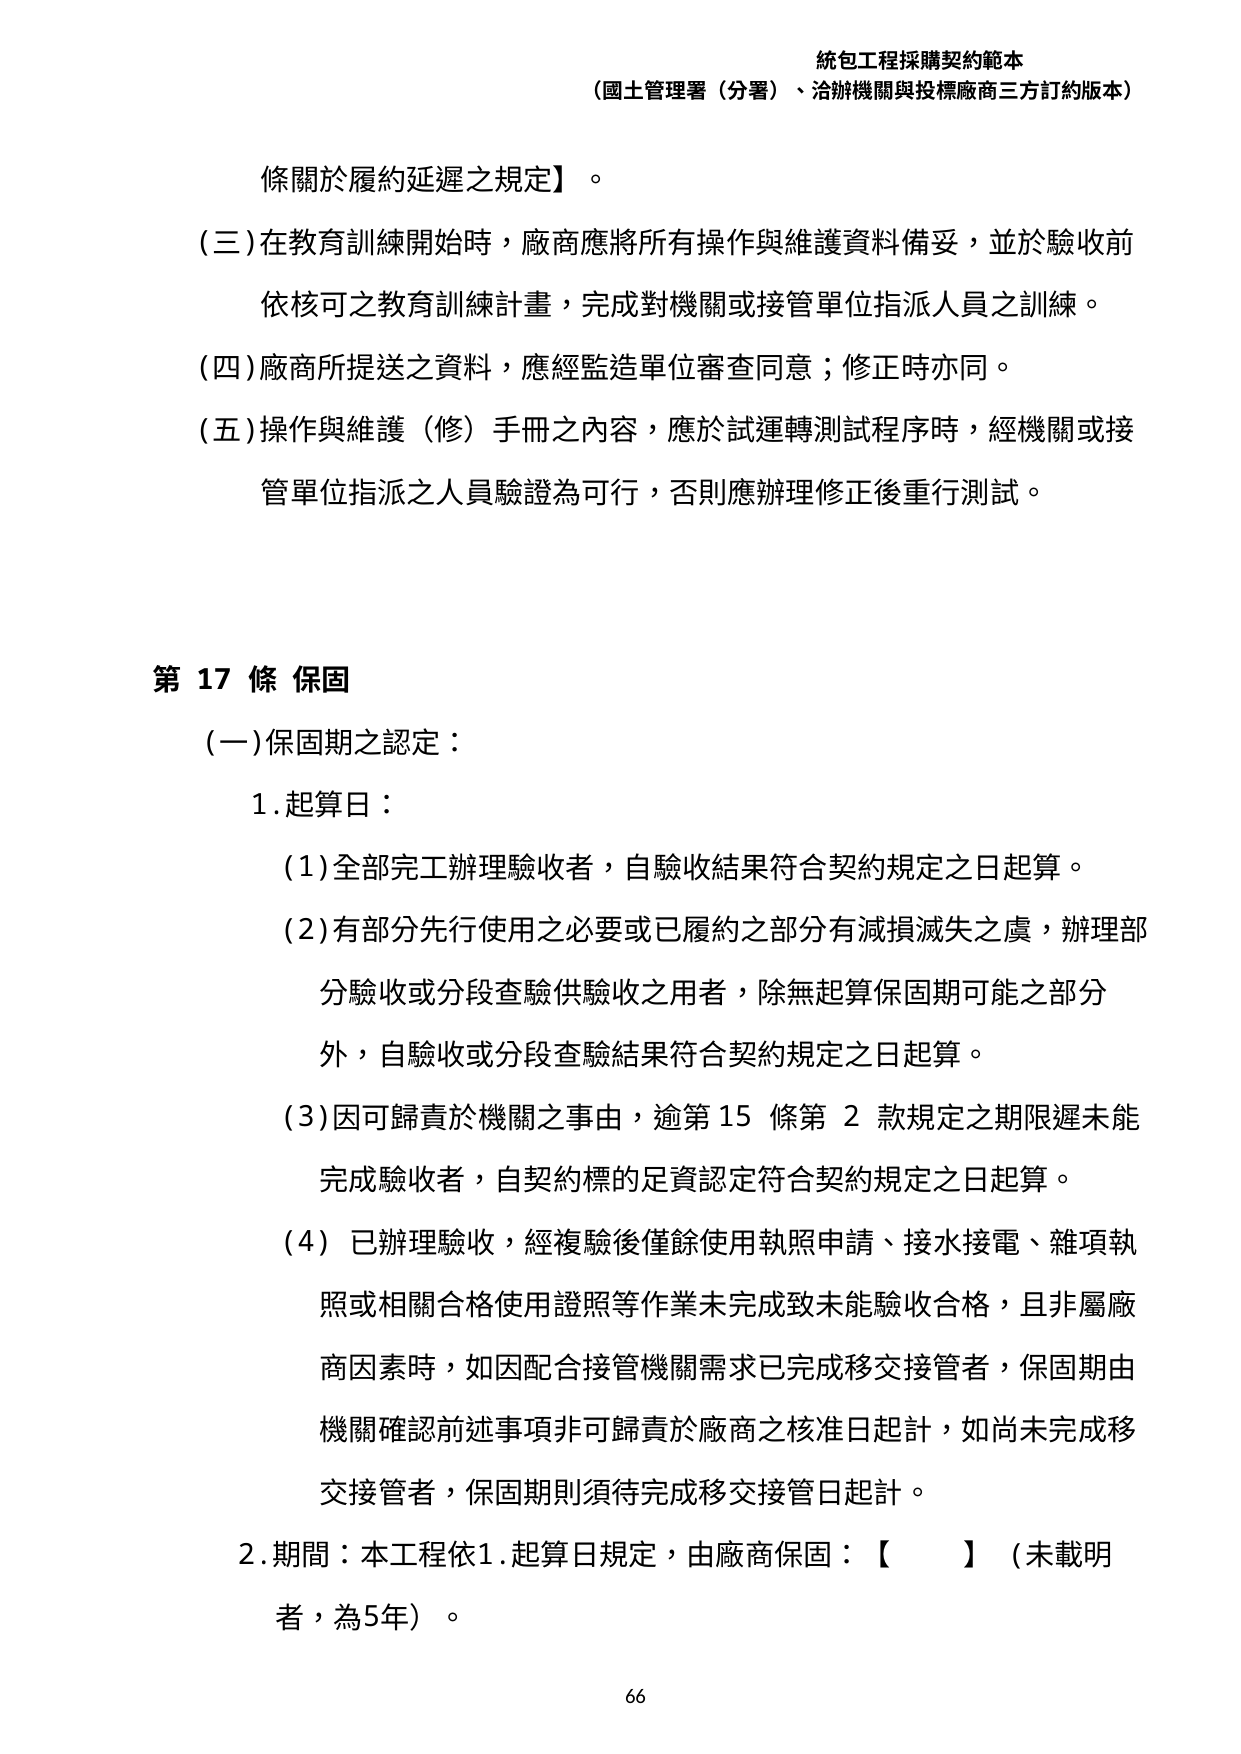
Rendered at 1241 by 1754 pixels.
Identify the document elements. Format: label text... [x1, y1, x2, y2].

table_cell [324, 511, 366, 574]
table_cell [197, 1199, 239, 1511]
table_cell [239, 824, 281, 886]
table_cell (1)全部完工辦理驗收者，自驗收結果符合契約規定之日起算。 [281, 824, 1167, 886]
table_cell (四)廠商所提送之資料，應經監造單位審查同意；修正時亦同。 [197, 324, 1167, 386]
table_cell (三)在教育訓練開始時，廠商應將所有操作與維護資料備妥，並於驗收前依核可之教育訓練計畫，完成對機關或接管單位指派人員之訓練。 [197, 199, 1167, 324]
table_cell 條關於履約延遲之規定】。 [239, 136, 1167, 199]
table_cell [239, 1199, 281, 1511]
table_cell [239, 511, 281, 574]
table_cell [154, 761, 197, 824]
table_cell [154, 386, 197, 511]
table_cell [197, 136, 239, 199]
table_cell [154, 136, 197, 199]
table_cell [197, 511, 239, 574]
table_cell (3)因可歸責於機關之事由，逾第15 條第 2 款規定之期限遲未能完成驗收者，自契約標的足資認定符合契約規定之日起算。 [281, 1074, 1167, 1199]
table_cell [197, 1511, 239, 1636]
table_cell [197, 1074, 239, 1199]
table_cell [197, 761, 239, 824]
table_cell [197, 886, 239, 1074]
table_cell [154, 199, 197, 324]
table_cell 1.起算日： [239, 761, 1167, 824]
table_cell [281, 511, 323, 574]
table_cell [154, 1511, 197, 1636]
table_cell (2)有部分先行使用之必要或已履約之部分有減損滅失之虞，辦理部分驗收或分段查驗供驗收之用者，除無起算保固期可能之部分外，自驗收或分段查驗結果符合契約規定之日起算。 [281, 886, 1167, 1074]
table_cell [154, 511, 197, 574]
table_cell [154, 886, 197, 1074]
table_cell [239, 1074, 281, 1199]
table_cell 2.期間：本工程依1.起算日規定，由廠商保固：【 】 (未載明者，為5年）。 [239, 1511, 1167, 1636]
table_cell (五)操作與維護（修）手冊之內容，應於試運轉測試程序時，經機關或接管單位指派之人員驗證為可行，否則應辦理修正後重行測試。 [197, 386, 1167, 511]
table_cell [154, 324, 197, 386]
table_cell (4) 已辦理驗收，經複驗後僅餘使用執照申請、接水接電、雜項執照或相關合格使用證照等作業未完成致未能驗收合格，且非屬廠商因素時，如因配合接管機關需求已完成移交接管者，保固期由機關確認前述事項非可歸責於廠商之核准日起計，如尚未完成移交接管者，保固期則須待完成移交接管日起計。 [281, 1199, 1167, 1511]
table_cell [239, 886, 281, 1074]
table_cell [154, 699, 197, 761]
table_cell [154, 1199, 197, 1511]
table_cell [154, 824, 197, 886]
table_cell (一)保固期之認定： [197, 699, 1167, 761]
table_cell [197, 824, 239, 886]
table_cell [366, 511, 1167, 574]
table_cell [154, 1074, 197, 1199]
table_header 第 17 條 保固 [154, 636, 1167, 699]
